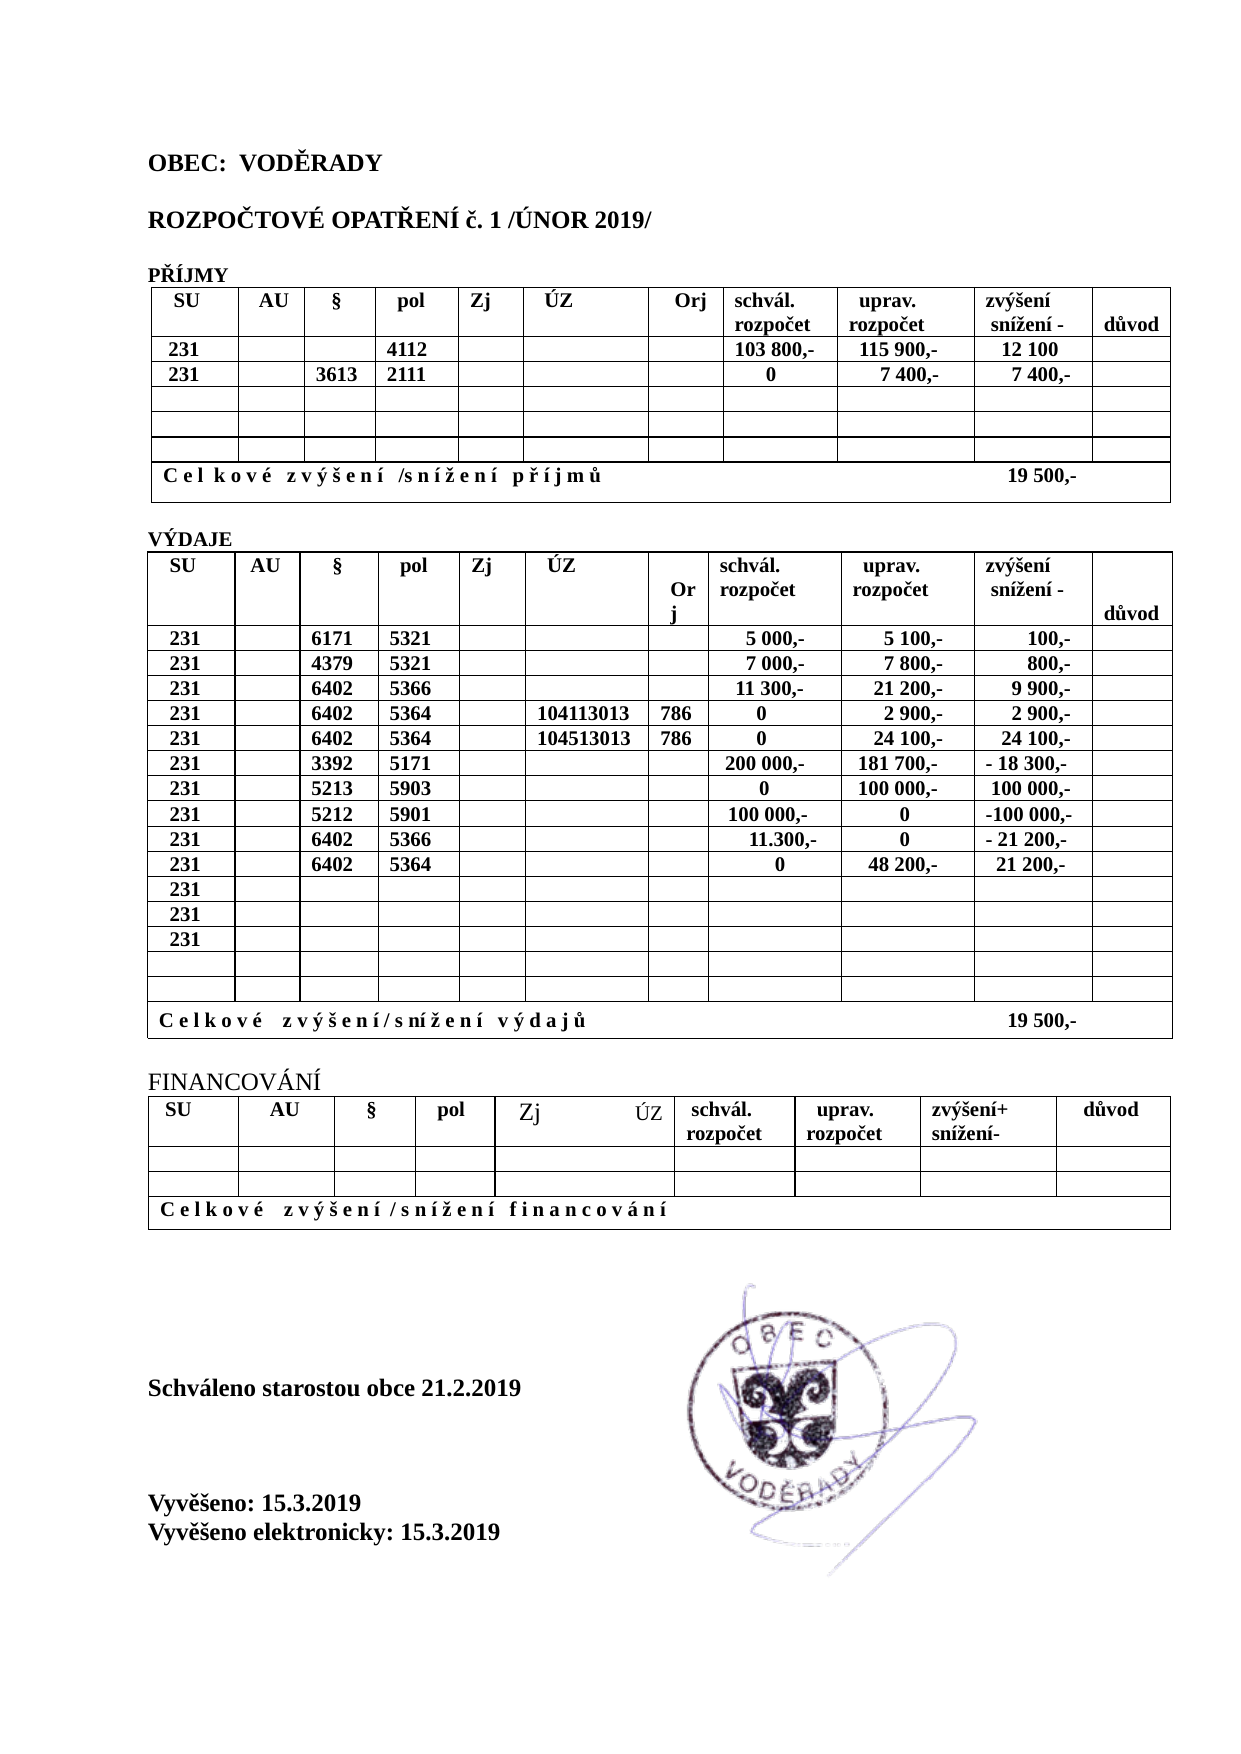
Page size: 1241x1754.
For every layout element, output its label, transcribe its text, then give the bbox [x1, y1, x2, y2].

table_cell [526, 977, 648, 1001]
table_header AU [239, 288, 304, 336]
table_cell [526, 751, 648, 775]
table_cell [460, 626, 525, 650]
table_cell [526, 902, 648, 926]
table_cell 200 000,- [709, 751, 841, 775]
table_cell [524, 412, 648, 436]
table_cell 100 000,- [842, 776, 974, 800]
table_cell 4112 [376, 337, 458, 361]
table_cell [460, 827, 525, 851]
table_cell [1057, 1147, 1170, 1171]
table_cell [236, 977, 299, 1001]
table_cell [1093, 726, 1172, 750]
table_header SU [148, 553, 234, 625]
table_header Zj ÚZ [496, 1097, 674, 1146]
table_cell [649, 852, 708, 876]
table_header zvýšení+ snížení- [921, 1097, 1056, 1146]
table_cell [649, 801, 708, 826]
table_cell [1093, 827, 1172, 851]
table_cell [148, 977, 234, 1001]
table_cell [460, 776, 525, 800]
table_cell [236, 751, 299, 775]
table_cell [649, 952, 708, 976]
table_cell [524, 337, 648, 361]
table_cell [975, 877, 1092, 901]
table_cell 103 800,- [724, 337, 837, 361]
table_cell [416, 1172, 494, 1196]
table_cell 115 900,- [838, 337, 974, 361]
table_cell [1093, 676, 1172, 700]
table_cell [921, 1147, 1056, 1171]
table_cell [1093, 412, 1170, 436]
table_cell [301, 977, 378, 1001]
table_cell [459, 387, 523, 411]
table_cell [842, 977, 974, 1001]
table_cell 231 [148, 701, 234, 725]
table_cell [239, 387, 304, 411]
table_cell [236, 726, 299, 750]
table_cell 2 900,- [975, 701, 1092, 725]
table_cell [1093, 651, 1172, 675]
table_header § [305, 288, 375, 336]
table_cell [526, 651, 648, 675]
table_header § [301, 553, 378, 625]
table_cell [975, 902, 1092, 926]
table_cell 4379 [301, 651, 378, 675]
table_cell [675, 1147, 794, 1171]
table_cell 231 [148, 877, 234, 901]
table_cell 24 100,- [975, 726, 1092, 750]
table_cell [149, 1172, 238, 1196]
table_cell [526, 626, 648, 650]
table_cell [1093, 877, 1172, 901]
table_cell [152, 438, 238, 461]
table_cell 6402 [301, 676, 378, 700]
table_cell [459, 362, 523, 386]
text [755, 1517, 884, 1546]
table_cell [301, 952, 378, 976]
table_cell [649, 362, 723, 386]
table_cell [496, 1147, 674, 1171]
table_cell 231 [148, 626, 234, 650]
table_cell [239, 412, 304, 436]
table_header uprav. rozpočet [796, 1097, 920, 1146]
table_cell [1093, 801, 1172, 826]
table_cell 5171 [379, 751, 459, 775]
table_cell 5 000,- [709, 626, 841, 650]
text Vyvěšeno: 15.3.2019 [148, 1488, 773, 1517]
table_cell [709, 927, 841, 951]
table_cell [416, 1147, 494, 1171]
table_cell [148, 952, 234, 976]
table_cell 5321 [379, 626, 459, 650]
table_header schvál. rozpočet [709, 553, 841, 625]
table_cell [305, 412, 375, 436]
table_cell [526, 827, 648, 851]
table_cell 100,- [975, 626, 1092, 650]
table_cell 6402 [301, 726, 378, 750]
table_cell 5212 [301, 801, 378, 826]
table_cell C e l k o v é z v ý š e n í / s n í ž e n í f i n a n c o v á n í [149, 1197, 1170, 1228]
table_cell [236, 877, 299, 901]
text ROZPOČTOVÉ OPATŘENÍ č. 1 /ÚNOR 2019/ [148, 205, 1092, 234]
table_cell [236, 776, 299, 800]
table_cell [460, 751, 525, 775]
text FINANCOVÁNÍ [148, 1067, 1092, 1096]
text [838, 1373, 882, 1402]
table_cell [236, 676, 299, 700]
text Vyvěšeno elektronicky: 15.3.2019 [148, 1517, 786, 1546]
text PŘÍJMY [148, 263, 1092, 287]
table_cell [842, 927, 974, 951]
table_cell [526, 952, 648, 976]
table_cell [1093, 852, 1172, 876]
table_cell [526, 801, 648, 826]
table_cell [379, 902, 459, 926]
table_cell 800,- [975, 651, 1092, 675]
table_cell 6171 [301, 626, 378, 650]
table_cell [379, 977, 459, 1001]
table_cell [524, 438, 648, 461]
table_cell [649, 902, 708, 926]
table_cell [796, 1172, 920, 1196]
table_cell 231 [148, 902, 234, 926]
table_cell [236, 952, 299, 976]
table_cell [460, 952, 525, 976]
table_cell 0 [709, 701, 841, 725]
table_cell [526, 676, 648, 700]
table_cell [1093, 927, 1172, 951]
table_header uprav. rozpočet [842, 553, 974, 625]
table_cell 11 300,- [709, 676, 841, 700]
text [893, 1488, 1092, 1517]
table_cell [460, 877, 525, 901]
table_cell 5901 [379, 801, 459, 826]
table_cell [975, 952, 1092, 976]
table_cell [236, 801, 299, 826]
table_cell [301, 927, 378, 951]
table_cell [460, 977, 525, 1001]
table_cell [975, 387, 1092, 411]
table_cell 5364 [379, 726, 459, 750]
table_cell 48 200,- [842, 852, 974, 876]
table_cell [335, 1147, 415, 1171]
table_cell 100 000,- [975, 776, 1092, 800]
table_cell [921, 1172, 1056, 1196]
table_cell [376, 438, 458, 461]
table_cell 5366 [379, 676, 459, 700]
table_cell [838, 412, 974, 436]
text [928, 1373, 1092, 1402]
table_cell 231 [148, 726, 234, 750]
table_cell [460, 801, 525, 826]
table_cell [460, 676, 525, 700]
table_cell 104513013 [526, 726, 648, 750]
table_cell [236, 626, 299, 650]
table_cell [724, 438, 837, 461]
table_cell [305, 438, 375, 461]
table_header pol [379, 553, 459, 625]
table_cell [239, 438, 304, 461]
table_cell [1093, 902, 1172, 926]
table_cell 2111 [376, 362, 458, 386]
table_cell 5321 [379, 651, 459, 675]
table_cell [1093, 701, 1172, 725]
table_header SU [152, 288, 238, 336]
table_cell [526, 776, 648, 800]
table_cell [975, 412, 1092, 436]
table_cell [975, 927, 1092, 951]
table_header AU [239, 1097, 334, 1146]
table_cell [709, 902, 841, 926]
table_cell [1093, 438, 1170, 461]
table_cell 11.300,- [709, 827, 841, 851]
table_cell 6402 [301, 827, 378, 851]
table_cell 181 700,- [842, 751, 974, 775]
table_cell 7 000,- [709, 651, 841, 675]
table_header schvál. rozpočet [724, 288, 837, 336]
table_cell [460, 651, 525, 675]
table_cell 231 [148, 801, 234, 826]
table_cell [649, 676, 708, 700]
table_cell [152, 387, 238, 411]
table_cell [649, 651, 708, 675]
table_cell [649, 387, 723, 411]
table_header důvod [1057, 1097, 1170, 1146]
table_cell [1093, 362, 1170, 386]
table_cell [459, 438, 523, 461]
table_cell 6402 [301, 701, 378, 725]
table_cell [649, 977, 708, 1001]
table_cell 231 [152, 337, 238, 361]
table_cell 231 [148, 776, 234, 800]
table_cell [459, 337, 523, 361]
table_cell [236, 651, 299, 675]
table_cell [1093, 626, 1172, 650]
table_cell [526, 877, 648, 901]
table_cell 2 900,- [842, 701, 974, 725]
table_cell [239, 1147, 334, 1171]
table_cell [301, 902, 378, 926]
table_cell [724, 412, 837, 436]
table_cell [301, 877, 378, 901]
table_cell [649, 438, 723, 461]
table_cell [236, 927, 299, 951]
table_cell [460, 852, 525, 876]
table_cell 6402 [301, 852, 378, 876]
table_cell [305, 387, 375, 411]
text [863, 1517, 1092, 1546]
table_cell [236, 701, 299, 725]
table_cell [1093, 977, 1172, 1001]
table_cell [1093, 751, 1172, 775]
table_cell [376, 412, 458, 436]
table_cell 5364 [379, 701, 459, 725]
table_cell [842, 877, 974, 901]
table_header pol [416, 1097, 494, 1146]
table_cell [1057, 1172, 1170, 1196]
text Schváleno starostou obce 21.2.2019 [148, 1373, 693, 1402]
table_cell 12 100 [975, 337, 1092, 361]
table_header schvál. rozpočet [675, 1097, 794, 1146]
table_cell 0 [724, 362, 837, 386]
table_cell [796, 1147, 920, 1171]
table_cell [379, 927, 459, 951]
table_cell [236, 852, 299, 876]
table_cell 0 [842, 827, 974, 851]
table_cell [838, 387, 974, 411]
table_header AU [236, 553, 299, 625]
table_cell 3392 [301, 751, 378, 775]
table_cell 786 [649, 701, 708, 725]
table_cell 5213 [301, 776, 378, 800]
table_cell 104113013 [526, 701, 648, 725]
table_cell 231 [148, 676, 234, 700]
table_cell [649, 751, 708, 775]
table_cell 786 [649, 726, 708, 750]
text [880, 1373, 942, 1402]
table_cell - 18 300,- [975, 751, 1092, 775]
table_header Zj [460, 553, 525, 625]
table_cell [524, 387, 648, 411]
table_cell 7 400,- [975, 362, 1092, 386]
text [695, 1373, 734, 1402]
table_header pol [376, 288, 458, 336]
table_cell [649, 337, 723, 361]
table_cell [709, 877, 841, 901]
table_cell [460, 902, 525, 926]
table_cell 231 [148, 927, 234, 951]
table_cell 231 [148, 827, 234, 851]
table_cell 0 [709, 852, 841, 876]
table_cell [379, 877, 459, 901]
table_cell [239, 337, 304, 361]
table_cell [1093, 776, 1172, 800]
table_cell [649, 412, 723, 436]
table_cell 3613 [305, 362, 375, 386]
table_cell [305, 337, 375, 361]
table_cell -100 000,- [975, 801, 1092, 826]
table_cell 5366 [379, 827, 459, 851]
table_cell [460, 726, 525, 750]
table_cell [724, 387, 837, 411]
table_cell 24 100,- [842, 726, 974, 750]
table_cell [335, 1172, 415, 1196]
table_cell [239, 1172, 334, 1196]
table_cell [524, 362, 648, 386]
table_cell [152, 412, 238, 436]
table_cell [709, 952, 841, 976]
table_cell 0 [842, 801, 974, 826]
table_cell [1093, 952, 1172, 976]
table_cell [649, 927, 708, 951]
table_cell 9 900,- [975, 676, 1092, 700]
table_cell [649, 776, 708, 800]
table_cell 231 [148, 651, 234, 675]
table_cell 0 [709, 726, 841, 750]
table_cell C e l k o v é z v ý š e n í / s ní ž e n í v ý d a j ů 19 500,- [148, 1002, 1172, 1038]
table_cell 231 [148, 852, 234, 876]
text VÝDAJE [148, 527, 1092, 551]
text OBEC: VODĚRADY [148, 148, 1092, 176]
table_header § [335, 1097, 415, 1146]
table_cell [709, 977, 841, 1001]
table_header ÚZ [526, 553, 648, 625]
table_cell [838, 438, 974, 461]
table_cell [649, 827, 708, 851]
table_cell 21 200,- [975, 852, 1092, 876]
table_cell 100 000,- [709, 801, 841, 826]
table_cell [496, 1172, 674, 1196]
table_cell [842, 902, 974, 926]
table_header ÚZ [524, 288, 648, 336]
table_header důvod [1093, 288, 1170, 336]
table_cell [460, 927, 525, 951]
table_cell C e l k o v é z v ý š e n í /s n í ž e n í p ř í j m ů 19 500,- [152, 463, 1170, 502]
table_cell [236, 902, 299, 926]
table_cell [649, 877, 708, 901]
table_header SU [149, 1097, 238, 1146]
table_cell 7 800,- [842, 651, 974, 675]
table_cell [1093, 337, 1170, 361]
table_cell [149, 1147, 238, 1171]
table_cell 231 [148, 751, 234, 775]
table_cell - 21 200,- [975, 827, 1092, 851]
table_header uprav. rozpočet [838, 288, 974, 336]
table_cell 5 100,- [842, 626, 974, 650]
table_cell 5903 [379, 776, 459, 800]
table_cell [459, 412, 523, 436]
table_cell 7 400,- [838, 362, 974, 386]
text [775, 1488, 914, 1517]
table_cell [376, 387, 458, 411]
table_header Orj [649, 288, 723, 336]
table_cell [236, 827, 299, 851]
table_cell [379, 952, 459, 976]
table_cell [975, 438, 1092, 461]
table_cell [842, 952, 974, 976]
table_cell 5364 [379, 852, 459, 876]
table_cell [460, 701, 525, 725]
table_cell 0 [709, 776, 841, 800]
table_header Zj [459, 288, 523, 336]
table_header důvod [1093, 553, 1172, 625]
table_header Orj [649, 553, 708, 625]
table_cell [526, 927, 648, 951]
table_cell [1093, 387, 1170, 411]
table_cell [526, 852, 648, 876]
table_cell [649, 626, 708, 650]
table_cell 21 200,- [842, 676, 974, 700]
table_cell [239, 362, 304, 386]
table_header zvýšení snížení - [975, 553, 1092, 625]
table_cell 231 [152, 362, 238, 386]
table_cell [675, 1172, 794, 1196]
table_cell [975, 977, 1092, 1001]
table_header zvýšení snížení - [975, 288, 1092, 336]
